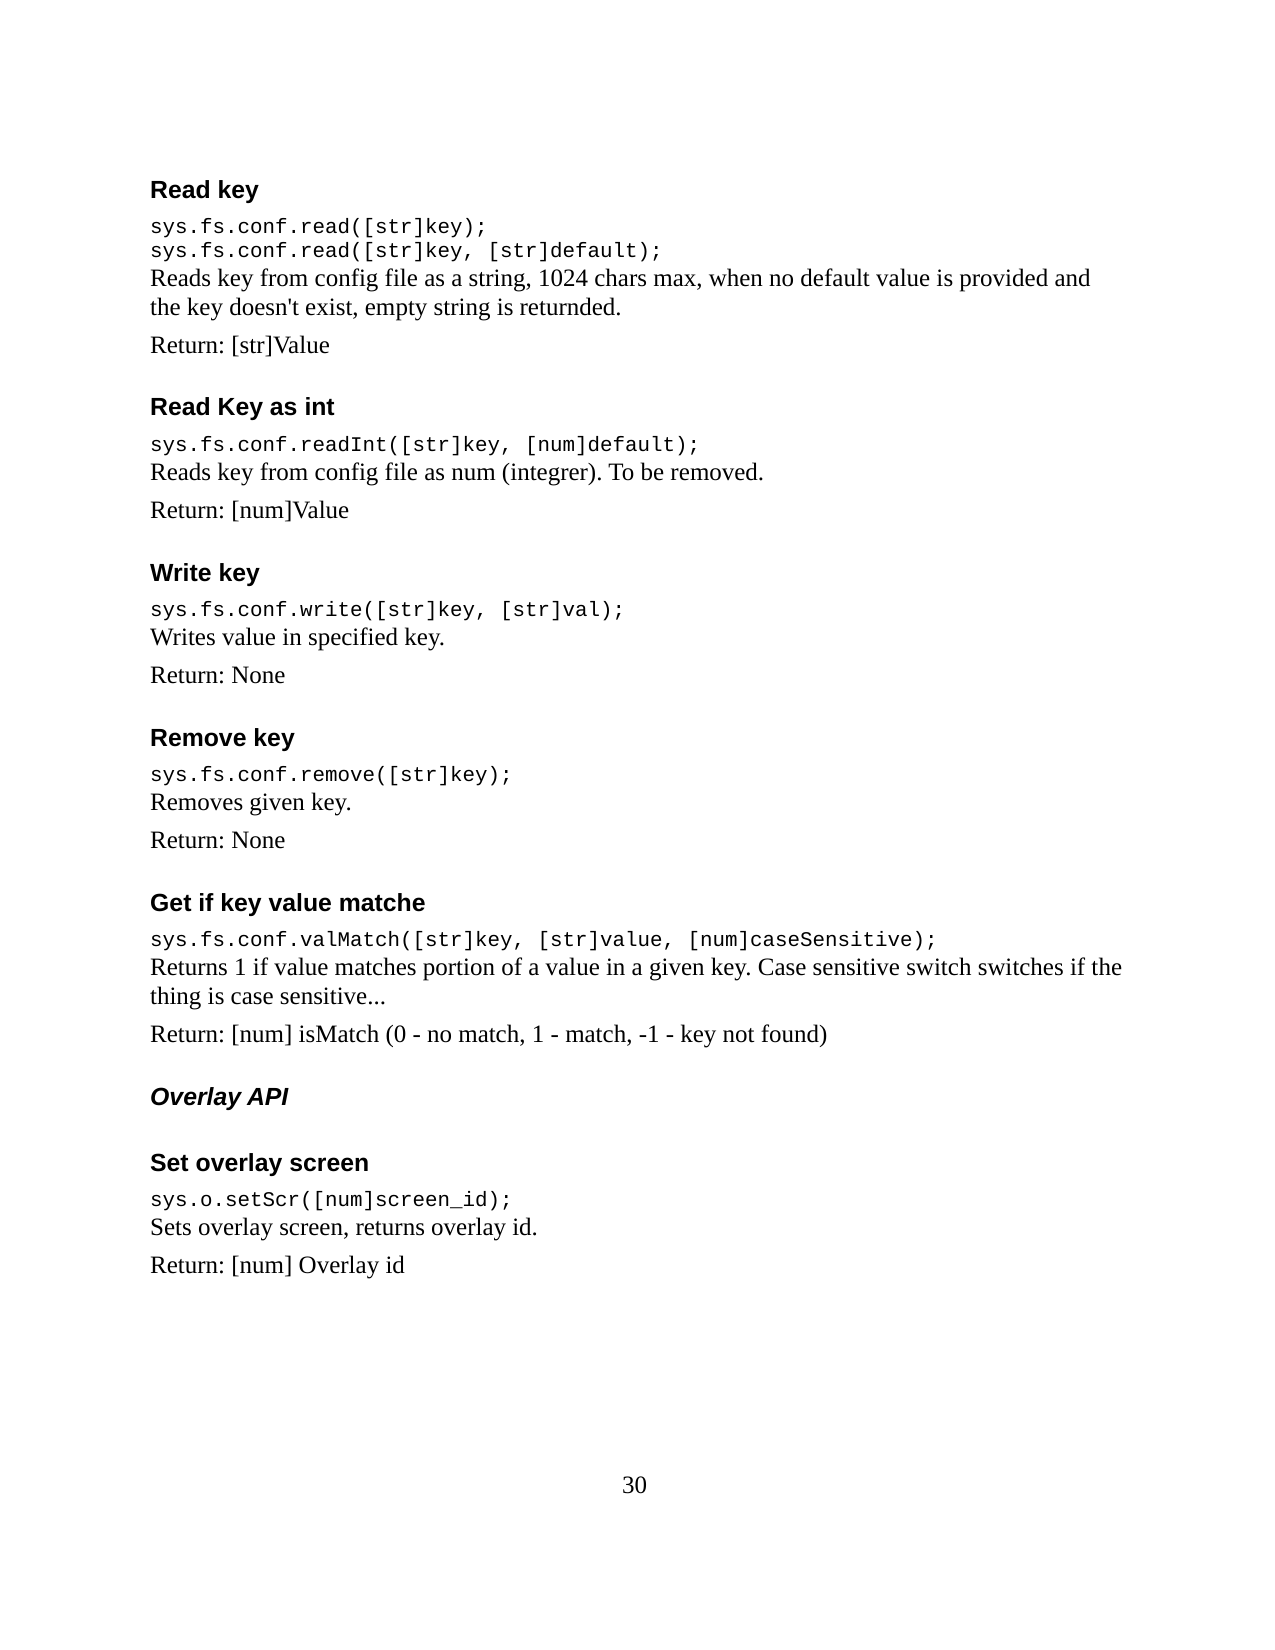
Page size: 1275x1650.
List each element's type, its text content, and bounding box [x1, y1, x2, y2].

text Return: [num]Value [150, 495, 1125, 524]
subtitle Write key [150, 558, 1125, 586]
text sys.fs.conf.read([str]key, [str]default); [150, 240, 1125, 263]
text sys.o.setScr([num]screen_id); [150, 1189, 1125, 1212]
text Returns 1 if value matches portion of a value in a given key. Case sensitive switch switches if the thing is case sensitive... [150, 952, 1125, 1010]
text Writes value in specified key. [150, 622, 1125, 651]
text Sets overlay screen, returns overlay id. [150, 1212, 1125, 1241]
text Reads key from config file as a string, 1024 chars max, when no default value is provided and the key doesn't exist, empty string is returnded. [150, 263, 1125, 321]
text Reads key from config file as num (integrer). To be removed. [150, 457, 1125, 486]
subtitle Overlay API [150, 1082, 1125, 1110]
subtitle Read key [150, 175, 1125, 203]
text Return: None [150, 825, 1125, 854]
text Return: None [150, 660, 1125, 689]
subtitle Remove key [150, 723, 1125, 751]
text Return: [num] Overlay id [150, 1250, 1125, 1279]
text sys.fs.conf.write([str]key, [str]val); [150, 599, 1125, 622]
subtitle Set overlay screen [150, 1148, 1125, 1176]
text sys.fs.conf.readInt([str]key, [num]default); [150, 433, 1125, 457]
text Removes given key. [150, 787, 1125, 816]
subtitle Read Key as int [150, 392, 1125, 421]
text Return: [str]Value [150, 330, 1125, 358]
subtitle Get if key value matche [150, 888, 1125, 916]
text Return: [num] isMatch (0 - no match, 1 - match, -1 - key not found) [150, 1019, 1125, 1048]
text sys.fs.conf.remove([str]key); [150, 764, 1125, 787]
text sys.fs.conf.read([str]key); [150, 216, 1125, 240]
text sys.fs.conf.valMatch([str]key, [str]value, [num]caseSensitive); [150, 929, 1125, 952]
